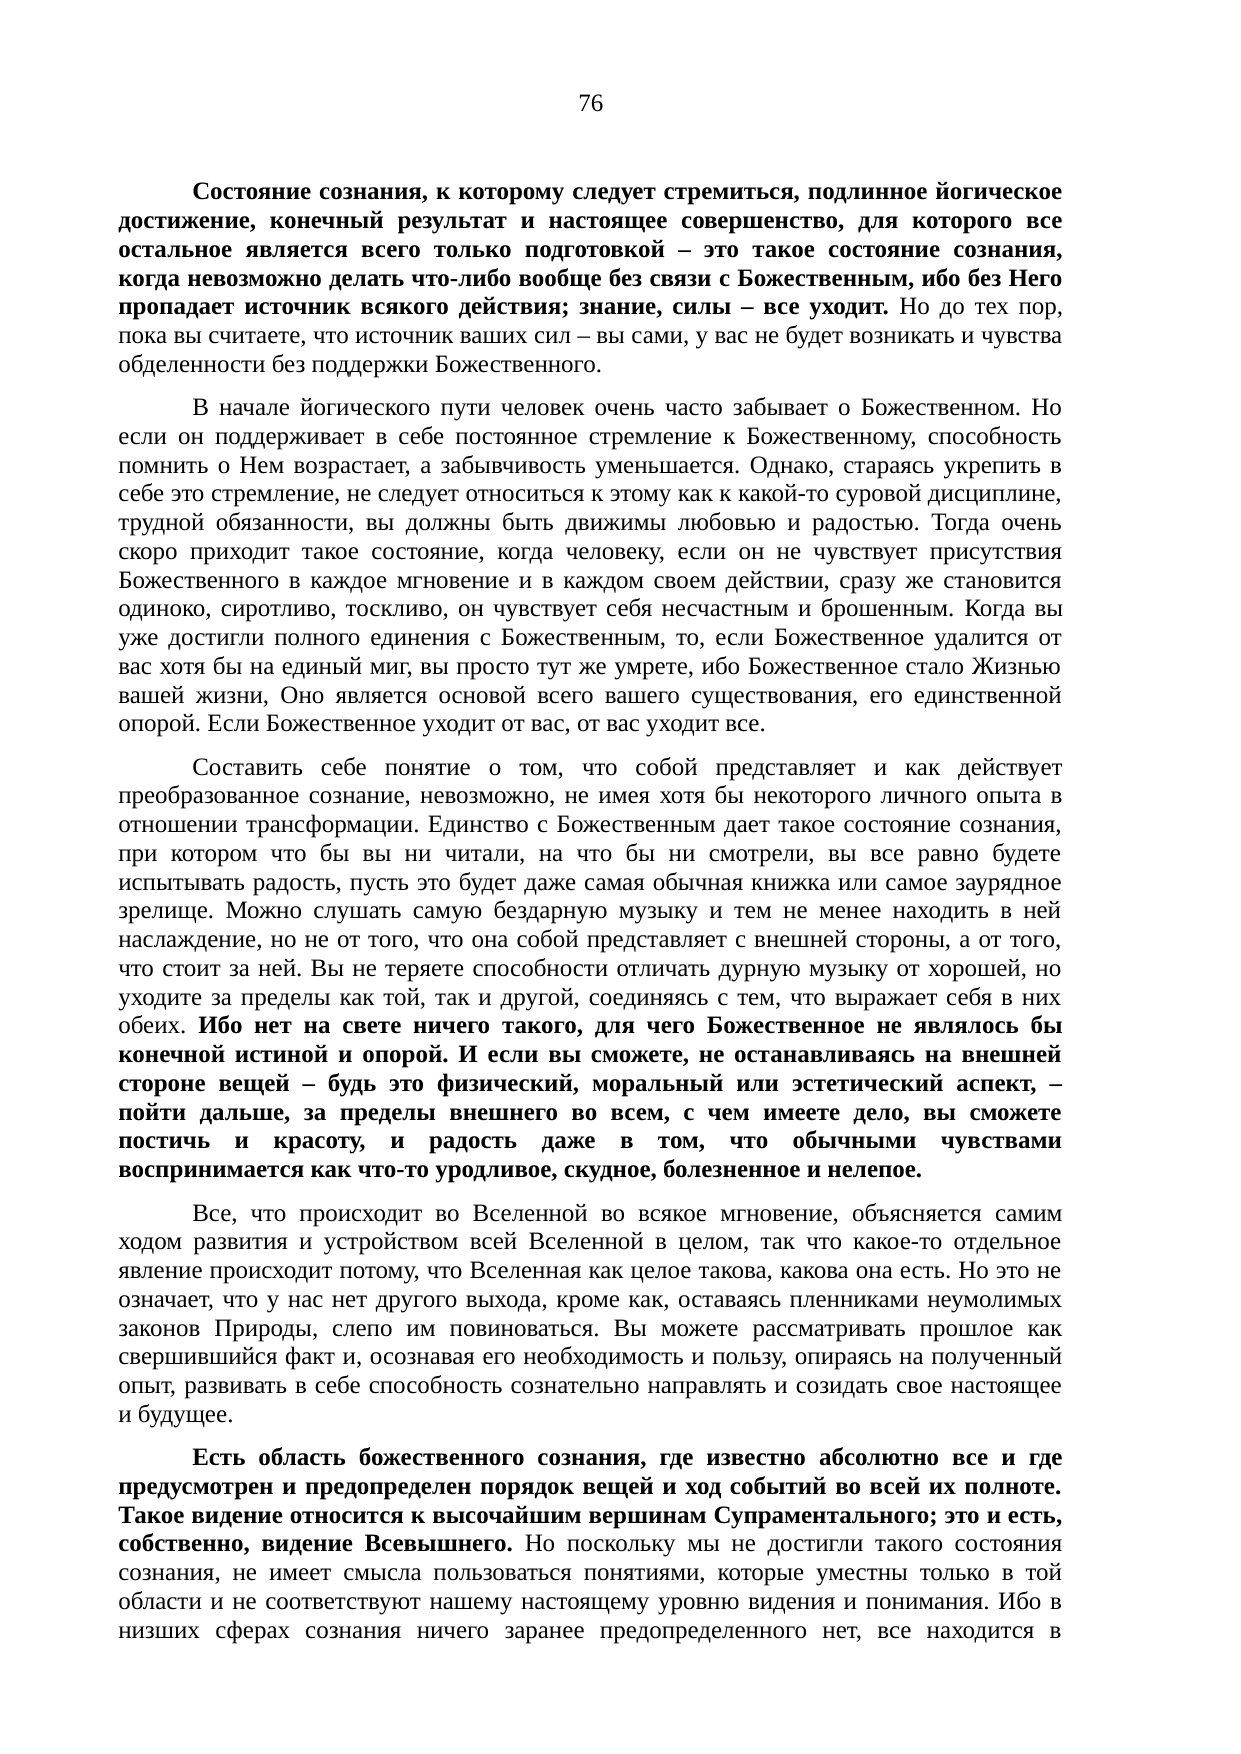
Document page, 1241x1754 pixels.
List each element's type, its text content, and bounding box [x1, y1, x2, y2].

text В начале йогического пути человек очень часто забывает о Божественном. Но если он поддерживает в себе постоянное стремление к Божественному, способность помнить о Нем возрастает, а забывчивость уменьшается. Однако, стараясь укрепить в себе это стремление, не следует относиться к этому как к какой-то суровой дисциплине, трудной обязанности, вы должны быть движимы любовью и радостью. Тогда очень скоро приходит такое состояние, когда человеку, если он не чувствует присутствия Божественного в каждое мгновение и в каждом своем действии, сразу же становится одиноко, сиротливо, тоскливо, он чувствует себя несчастным и брошенным. Когда вы уже достигли полного единения с Божественным, то, если Божественное удалится от вас хотя бы на единый миг, вы просто тут же умрете, ибо Божественное стало Жизнью вашей жизни, Оно является основой всего вашего существования, его единственной опорой. Если Божественное уходит от вас, от вас уходит все. [118, 392, 1063, 737]
text Составить себе понятие о том, что собой представляет и как действует преобразованное сознание, невозможно, не имея хотя бы некоторого личного опыта в отношении трансформации. Единство с Божественным дает такое состояние сознания, при котором что бы вы ни читали, на что бы ни смотрели, вы все равно будете испытывать радость, пусть это будет даже самая обычная книжка или самое заурядное зрелище. Можно слушать самую бездарную музыку и тем не менее находить в ней наслаждение, но не от того, что она собой представляет с внешней стороны, а от того, что стоит за ней. Вы не теряете способности отличать дурную музыку от хорошей, но уходите за пределы как той, так и другой, соединяясь с тем, что выражает себя в них обеих. Ибо нет на свете ничего такого, для чего Божественное не являлось бы конечной истиной и опорой. И если вы сможете, не останавливаясь на внешней стороне вещей – будь это физический, моральный или эстетический аспект, – пойти дальше, за пределы внешнего во всем, с чем имеете дело, вы сможете постичь и красоту, и радость даже в том, что обычными чувствами воспринимается как что-то уродливое, скудное, болезненное и нелепое. [118, 752, 1063, 1183]
text Есть область божественного сознания, где известно абсолютно все и где предусмотрен и предопределен порядок вещей и ход событий во всей их полноте. Такое видение относится к высочайшим вершинам Супраментального; это и есть, собственно, видение Всевышнего. Но поскольку мы не достигли такого состояния сознания, не имеет смысла пользоваться понятиями, которые уместны только в той области и не соответствуют нашему настоящему уровню видения и понимания. Ибо в низших сферах сознания ничего заранее предопределенного нет, все находится в [118, 1442, 1063, 1643]
text Все, что происходит во Вселенной во всякое мгновение, объясняется самим ходом развития и устройством всей Вселенной в целом, так что какое-то отдельное явление происходит потому, что Вселенная как целое такова, какова она есть. Но это не означает, что у нас нет другого выхода, кроме как, оставаясь пленниками неумолимых законов Природы, слепо им повиноваться. Вы можете рассматривать прошлое как свершившийся факт и, осознавая его необходимость и пользу, опираясь на полученный опыт, развивать в себе способность сознательно направлять и созидать свое настоящее и будущее. [118, 1198, 1063, 1428]
text Состояние сознания, к которому следует стремиться, подлинное йогическое достижение, конечный результат и настоящее совершенство, для которого все остальное является всего только подготовкой – это такое состояние сознания, когда невозможно делать что-либо вообще без связи с Божественным, ибо без Него пропадает источник всякого действия; знание, силы – все уходит. Но до тех пор, пока вы считаете, что источник ваших сил – вы сами, у вас не будет возникать и чувства обделенности без поддержки Божественного. [118, 176, 1063, 378]
